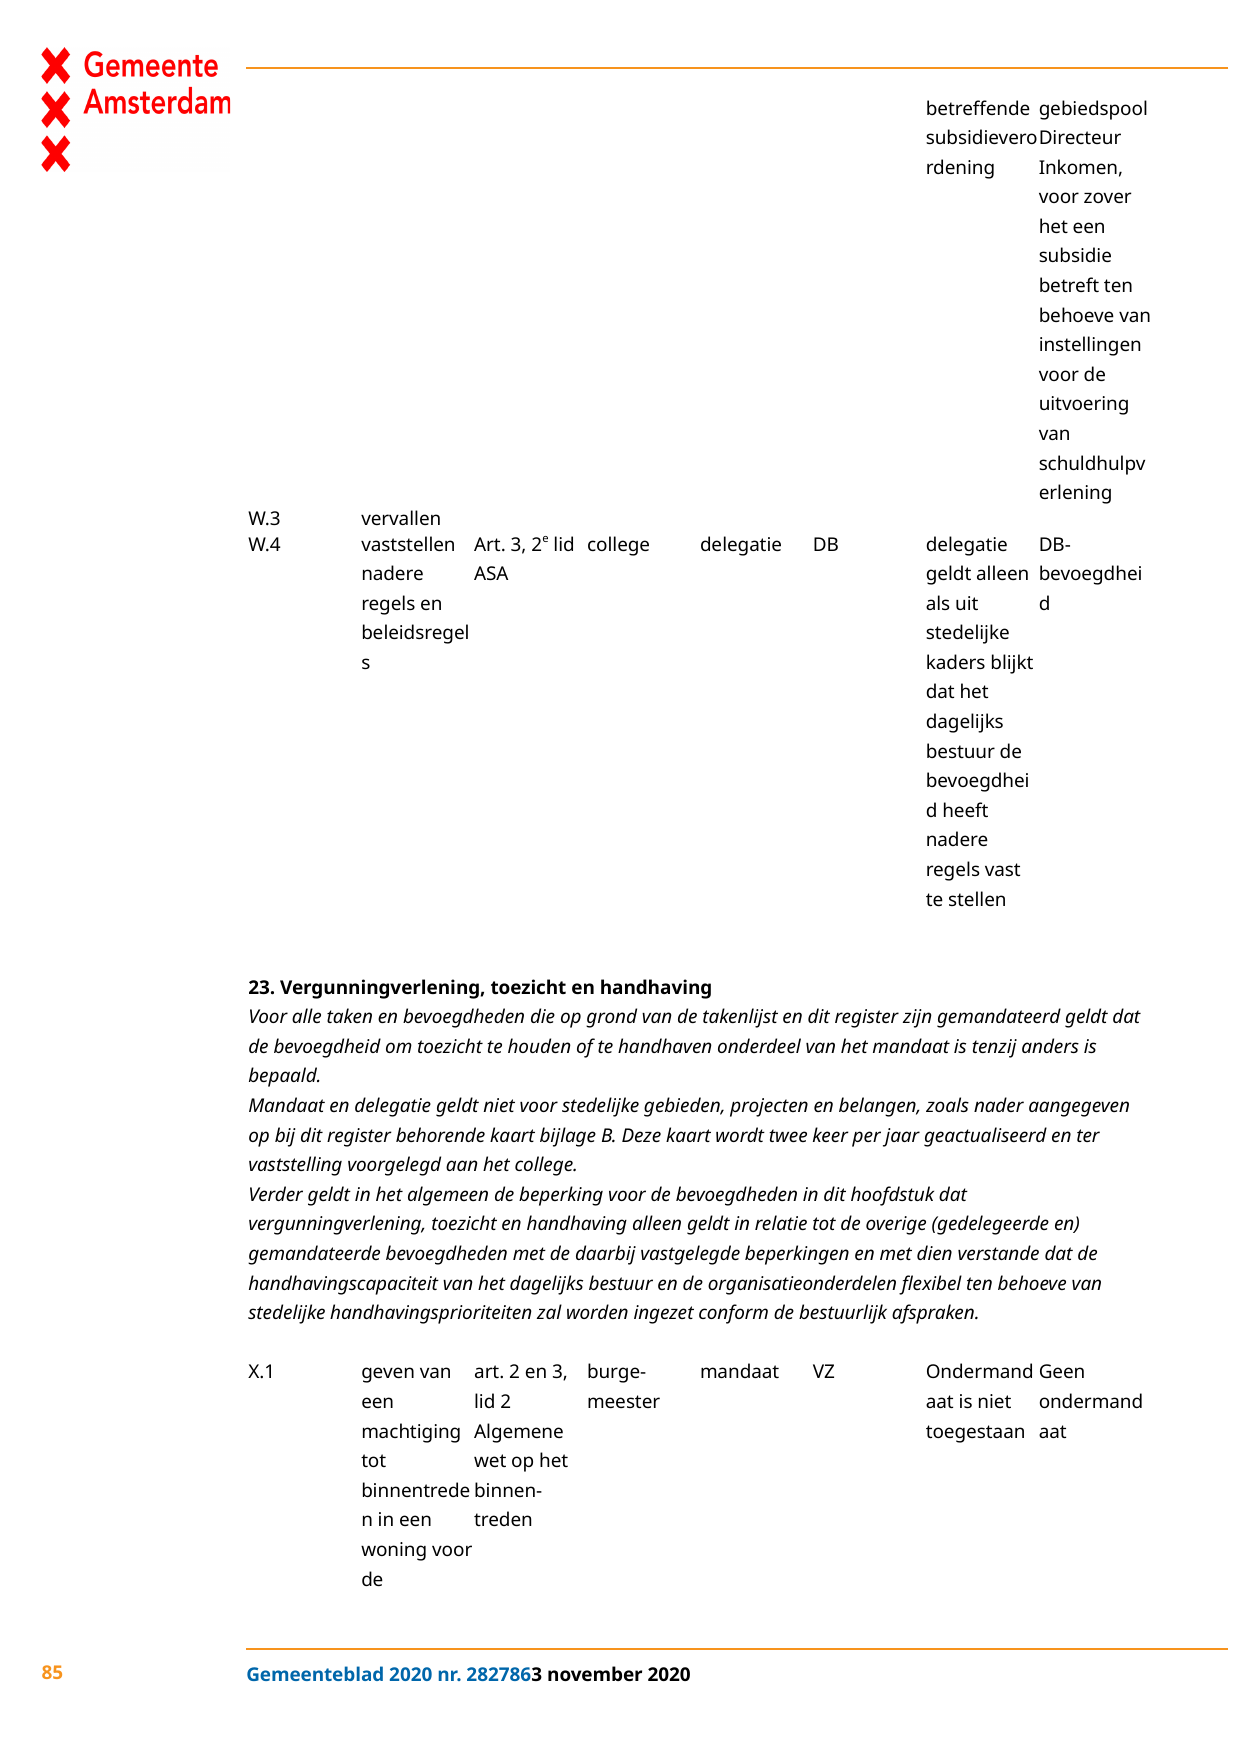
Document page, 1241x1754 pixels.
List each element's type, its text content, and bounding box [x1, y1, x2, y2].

table_cell vaststellen nadere regels en beleidsregels [361, 531, 474, 912]
table_cell DB-bevoegdheid [1039, 531, 1152, 912]
table_header art. 2 en 3, lid 2 Algemene wet op het binnen-treden [474, 1359, 587, 1591]
table_cell W.3 [248, 505, 361, 531]
table_cell [813, 95, 926, 505]
table_header burge-meester [587, 1359, 700, 1591]
table_cell [813, 505, 926, 531]
picture [41, 47, 231, 172]
table_header VZ [813, 1359, 926, 1591]
table_cell [587, 505, 700, 531]
table_header Ondermandaat is niet toegestaan [926, 1359, 1038, 1591]
table_cell [474, 505, 587, 531]
table_cell [248, 95, 361, 505]
table_cell college [587, 531, 700, 912]
table_header Geen ondermandaat [1039, 1359, 1152, 1591]
table_cell DB [813, 531, 926, 912]
table_cell gebiedspool Directeur Inkomen, voor zover het een subsidie betreft ten behoeve van instellingen voor de uitvoering van schuldhulpverlening [1039, 95, 1152, 505]
table_cell betreffende subsidieverordening [926, 95, 1038, 505]
table_cell [1039, 505, 1152, 531]
table_cell delegatie geldt alleen als uit stedelijke kaders blijkt dat het dagelijks bestuur de bevoegdheid heeft nadere regels vast te stellen [926, 531, 1038, 912]
text 23. Vergunningverlening, toezicht en handhaving [248, 974, 1152, 1000]
table_cell W.4 [248, 531, 361, 912]
text Verder geldt in het algemeen de beperking voor de bevoegdheden in dit hoofdstuk dat vergunningverlening, toezicht en handhaving alleen geldt in relatie tot de overige (gedelegeerde en) gemandateerde bevoegdheden met de daarbij vastgelegde beperkingen en met dien verstande dat de handhavingscapaciteit van het dagelijks bestuur en de organisatieonderdelen flexibel ten behoeve van stedelijke handhavingsprioriteiten zal worden ingezet conform de bestuurlijk afspraken. [248, 1181, 1152, 1325]
table_header geven van een machtiging tot binnentreden in een woning voor de [361, 1359, 474, 1591]
table_cell delegatie [700, 531, 813, 912]
text Mandaat en delegatie geldt niet voor stedelijke gebieden, projecten en belangen, zoals nader aangegeven op bij dit register behorende kaart bijlage B. Deze kaart wordt twee keer per jaar geactualiseerd en ter vaststelling voorgelegd aan het college. [248, 1092, 1152, 1177]
table_cell [700, 505, 813, 531]
text Voor alle taken en bevoegdheden die op grond van de takenlijst en dit register zijn gemandateerd geldt dat de bevoegdheid om toezicht te houden of te handhaven onderdeel van het mandaat is tenzij anders is bepaald. [248, 1003, 1152, 1088]
table_cell [587, 95, 700, 505]
table_cell Art. 3, 2e lid ASA [474, 531, 587, 912]
table_cell [926, 505, 1038, 531]
table_header mandaat [700, 1359, 813, 1591]
table_cell [474, 95, 587, 505]
table_cell [700, 95, 813, 505]
table_header X.1 [248, 1359, 361, 1591]
table_cell vervallen [361, 505, 474, 531]
table_cell [361, 95, 474, 505]
